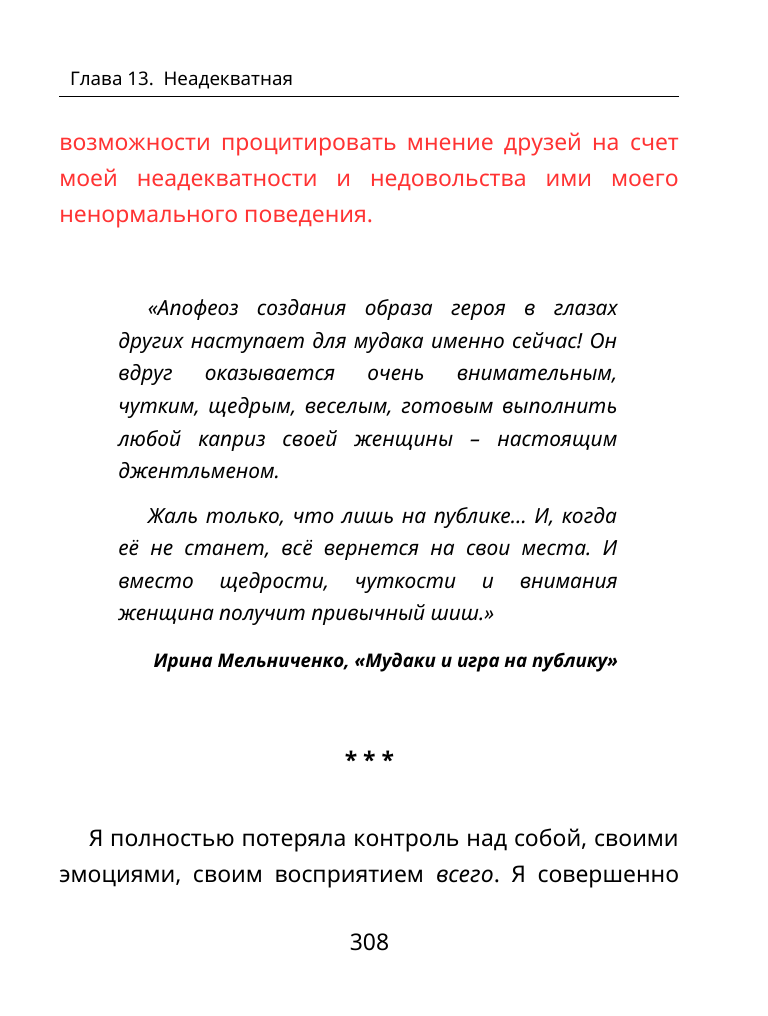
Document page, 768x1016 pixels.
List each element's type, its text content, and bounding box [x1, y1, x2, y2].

text Жаль только, что лишь на публике… И, когда её не станет, всё вернется на свои места. И вместо щедрости, чуткости и внимания женщина получит привычный шиш.» [118, 501, 620, 627]
text возможности процитировать мнение друзей на счет моей неадекватности и недовольства ими моего ненормального поведения. [59, 126, 679, 229]
text Я полностью потеряла контроль над собой, своими эмоциями, своим восприятием всего. Я совершенно [59, 822, 679, 889]
text «Апофеоз создания образа героя в глазах других наступает для мудака именно сейчас! Он вдруг оказывается очень внимательным, чутким, щедрым, веселым, готовым выполнить любой каприз своей женщины – настоящим джентльменом. [118, 293, 620, 485]
subtitle * * * [59, 744, 679, 776]
text Ирина Мельниченко, «Мудаки и игра на публику» [118, 643, 620, 673]
